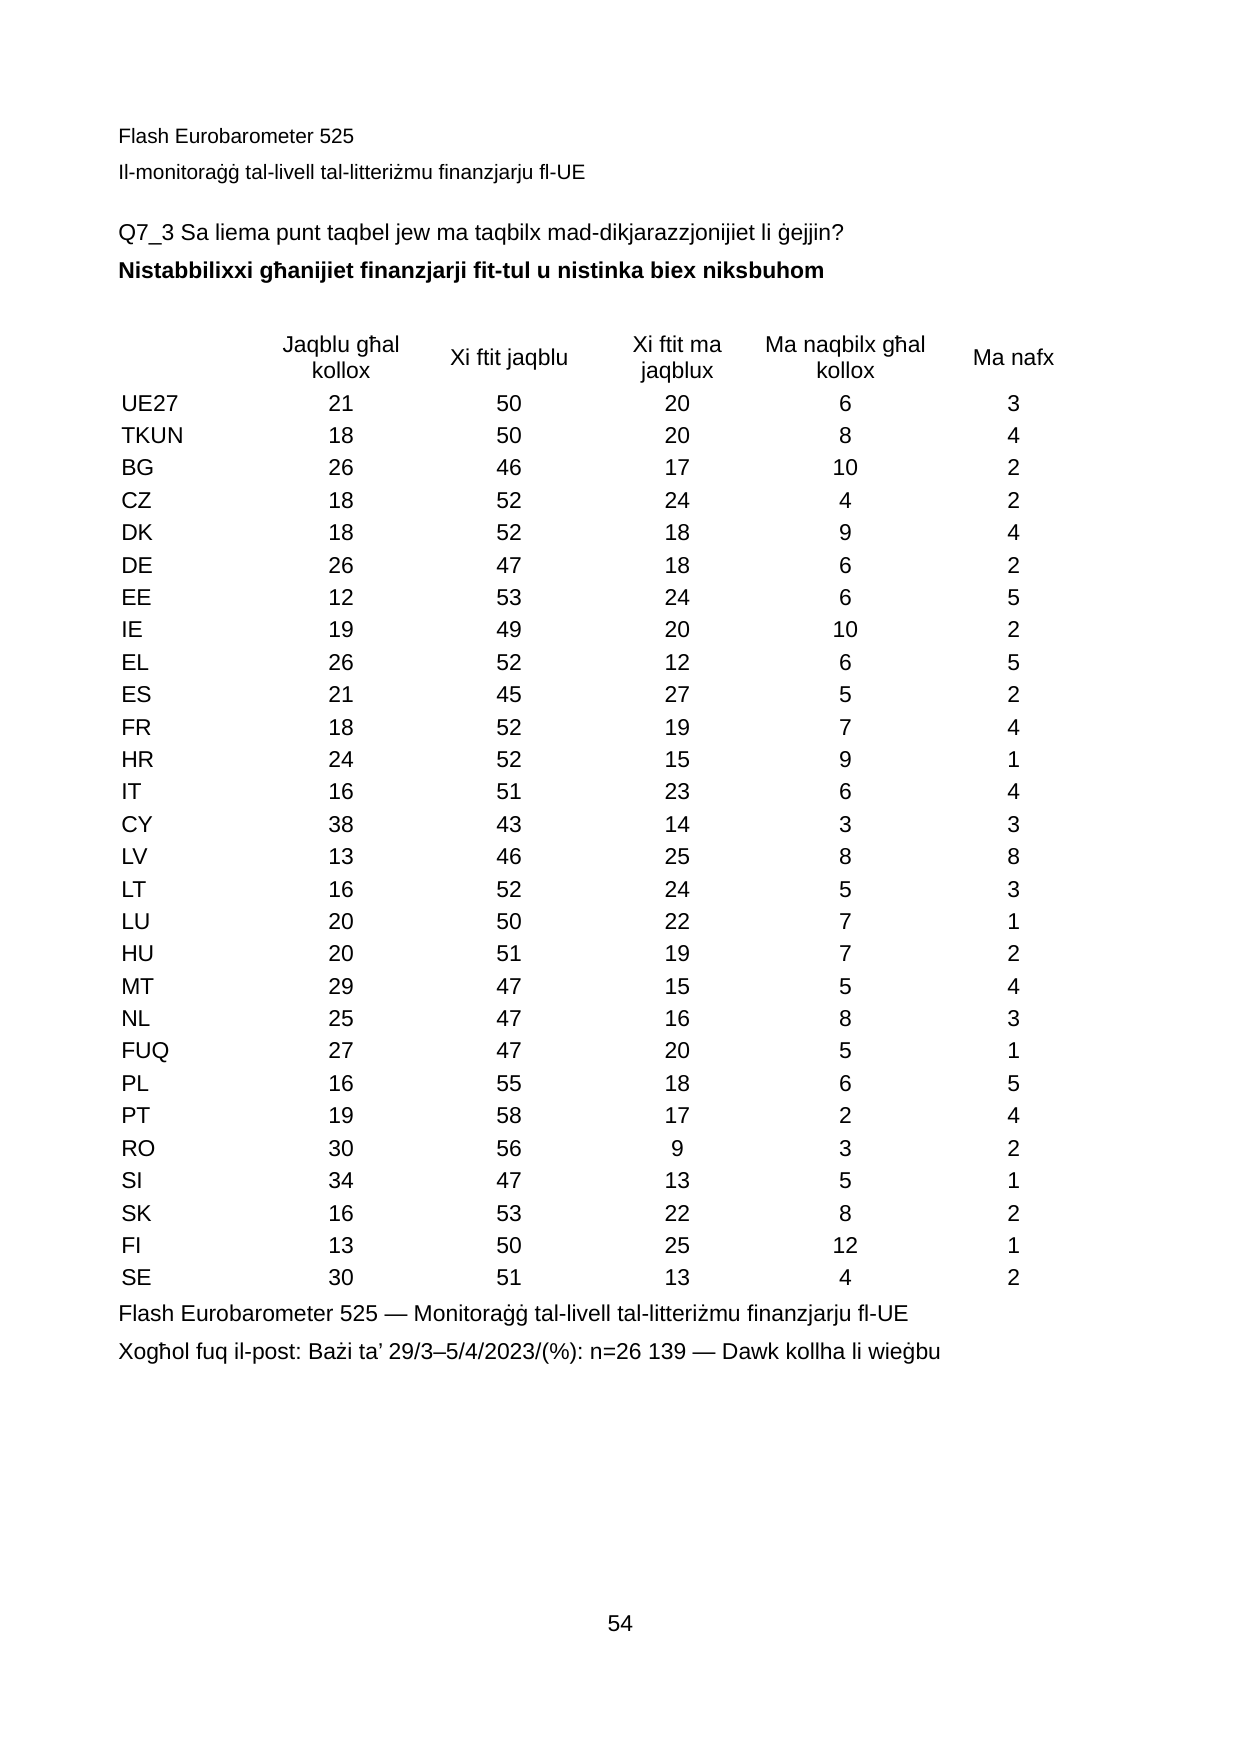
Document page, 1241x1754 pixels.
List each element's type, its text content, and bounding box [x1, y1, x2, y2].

table_cell 20 [257, 937, 425, 970]
table_cell 16 [593, 1002, 761, 1034]
table_cell 19 [257, 613, 425, 646]
table_cell 8 [761, 1002, 929, 1034]
table_cell 18 [257, 419, 425, 451]
table_cell 21 [257, 387, 425, 419]
table_cell 47 [425, 1035, 593, 1067]
table_cell EE [118, 581, 257, 613]
table_header Xi ftit jaqblu [425, 328, 593, 387]
table_cell PT [118, 1099, 257, 1132]
table_cell 25 [593, 1229, 761, 1261]
table_cell 24 [593, 484, 761, 516]
table_cell 23 [593, 775, 761, 808]
table_cell 18 [257, 711, 425, 743]
table_cell 22 [593, 905, 761, 937]
table_cell 16 [257, 1067, 425, 1099]
table_header Ma naqbilx għal kollox [761, 328, 929, 387]
table_cell 6 [761, 775, 929, 808]
table_cell 10 [761, 613, 929, 646]
table_cell 4 [761, 484, 929, 516]
table_cell 1 [929, 905, 1097, 937]
table_cell 58 [425, 1099, 593, 1132]
table_cell 29 [257, 970, 425, 1002]
table_cell 18 [593, 1067, 761, 1099]
table_cell 5 [761, 970, 929, 1002]
table_cell 18 [593, 549, 761, 581]
table_cell 1 [929, 1035, 1097, 1067]
table_cell 49 [425, 613, 593, 646]
table_cell 7 [761, 905, 929, 937]
table_cell IT [118, 775, 257, 808]
table_cell FUQ [118, 1035, 257, 1067]
table_cell 8 [929, 840, 1097, 872]
table_cell 8 [761, 840, 929, 872]
table_cell 9 [593, 1132, 761, 1164]
table_cell 5 [929, 581, 1097, 613]
table_cell DE [118, 549, 257, 581]
table_cell 51 [425, 937, 593, 970]
table_cell 50 [425, 905, 593, 937]
table_cell 4 [929, 711, 1097, 743]
table_cell 45 [425, 678, 593, 711]
table_cell 14 [593, 808, 761, 840]
table_cell HU [118, 937, 257, 970]
table_cell 8 [761, 1196, 929, 1229]
table_cell SE [118, 1261, 257, 1294]
table_cell 2 [929, 613, 1097, 646]
table_cell 25 [593, 840, 761, 872]
table_cell 20 [593, 419, 761, 451]
table_cell 7 [761, 937, 929, 970]
table_cell 38 [257, 808, 425, 840]
table_cell 1 [929, 1164, 1097, 1196]
table_cell 10 [761, 451, 929, 484]
table_cell IE [118, 613, 257, 646]
table_cell LV [118, 840, 257, 872]
table_cell 7 [761, 711, 929, 743]
table_cell 5 [761, 1164, 929, 1196]
table_cell 50 [425, 1229, 593, 1261]
table_cell 53 [425, 1196, 593, 1229]
table_cell 53 [425, 581, 593, 613]
table_cell BG [118, 451, 257, 484]
table_cell 16 [257, 1196, 425, 1229]
table_cell 13 [257, 840, 425, 872]
table_cell 16 [257, 775, 425, 808]
table_cell MT [118, 970, 257, 1002]
table_cell 19 [257, 1099, 425, 1132]
table_cell CY [118, 808, 257, 840]
table_cell 13 [593, 1164, 761, 1196]
table_cell 2 [929, 484, 1097, 516]
table_cell 12 [593, 646, 761, 678]
table_cell RO [118, 1132, 257, 1164]
table_cell 2 [929, 937, 1097, 970]
table_cell 19 [593, 937, 761, 970]
table_cell EL [118, 646, 257, 678]
table_cell 6 [761, 646, 929, 678]
table_cell DK [118, 516, 257, 548]
table_cell 51 [425, 1261, 593, 1294]
table_cell 24 [593, 873, 761, 905]
table_cell 52 [425, 516, 593, 548]
table_cell 20 [593, 613, 761, 646]
table_cell 2 [929, 1196, 1097, 1229]
table_cell 5 [929, 646, 1097, 678]
table_cell 3 [929, 387, 1097, 419]
table_cell 21 [257, 678, 425, 711]
table_cell PL [118, 1067, 257, 1099]
table_cell 27 [593, 678, 761, 711]
text Xogħol fuq il-post: Bażi ta’ 29/3–5/4/2023/(%): n=26 139 — Dawk kollha li wieġbu [118, 1338, 1122, 1364]
table_cell 30 [257, 1261, 425, 1294]
table_cell 56 [425, 1132, 593, 1164]
table_cell 18 [257, 484, 425, 516]
table_cell 17 [593, 1099, 761, 1132]
table_cell 50 [425, 387, 593, 419]
text Flash Eurobarometer 525 — Monitoraġġ tal-livell tal-litteriżmu finanzjarju fl-UE [118, 1299, 1122, 1326]
table_header Ma nafx [929, 328, 1097, 387]
table_cell 5 [761, 678, 929, 711]
table_cell 47 [425, 1164, 593, 1196]
table_cell 22 [593, 1196, 761, 1229]
table_cell SK [118, 1196, 257, 1229]
table_cell FI [118, 1229, 257, 1261]
table_cell UE27 [118, 387, 257, 419]
table_cell 19 [593, 711, 761, 743]
table_cell 4 [929, 516, 1097, 548]
table_cell 34 [257, 1164, 425, 1196]
table_cell 5 [929, 1067, 1097, 1099]
table_cell 20 [593, 387, 761, 419]
table_cell 20 [257, 905, 425, 937]
table_cell 12 [761, 1229, 929, 1261]
table_cell 30 [257, 1132, 425, 1164]
table_cell 52 [425, 646, 593, 678]
table_cell 4 [929, 1099, 1097, 1132]
table_cell 52 [425, 873, 593, 905]
table_cell 6 [761, 549, 929, 581]
table_cell 50 [425, 419, 593, 451]
table_cell 52 [425, 743, 593, 775]
table_cell 47 [425, 549, 593, 581]
table_cell 26 [257, 646, 425, 678]
table_cell NL [118, 1002, 257, 1034]
table_cell 2 [761, 1099, 929, 1132]
table_cell 6 [761, 387, 929, 419]
table_cell 4 [761, 1261, 929, 1294]
table_cell 2 [929, 451, 1097, 484]
table_cell 3 [929, 1002, 1097, 1034]
table_cell 1 [929, 743, 1097, 775]
table_cell 5 [761, 873, 929, 905]
table_cell 3 [929, 808, 1097, 840]
table_cell 17 [593, 451, 761, 484]
table_cell 9 [761, 516, 929, 548]
table_cell 15 [593, 743, 761, 775]
table_cell 1 [929, 1229, 1097, 1261]
table_cell CZ [118, 484, 257, 516]
table_cell 5 [761, 1035, 929, 1067]
table_cell ES [118, 678, 257, 711]
table_cell 18 [593, 516, 761, 548]
table_cell TKUN [118, 419, 257, 451]
table_cell 43 [425, 808, 593, 840]
table_cell FR [118, 711, 257, 743]
table_cell 6 [761, 1067, 929, 1099]
table_cell 24 [257, 743, 425, 775]
table_cell 20 [593, 1035, 761, 1067]
table_cell 26 [257, 549, 425, 581]
table_cell 2 [929, 1261, 1097, 1294]
table_cell 3 [761, 1132, 929, 1164]
table_header [118, 328, 257, 387]
table_cell SI [118, 1164, 257, 1196]
table_cell LU [118, 905, 257, 937]
table_cell 2 [929, 549, 1097, 581]
table_cell 3 [761, 808, 929, 840]
table_cell 2 [929, 678, 1097, 711]
table_cell 3 [929, 873, 1097, 905]
table_header Xi ftit ma jaqblux [593, 328, 761, 387]
table_cell 13 [593, 1261, 761, 1294]
table_cell 13 [257, 1229, 425, 1261]
table_cell HR [118, 743, 257, 775]
table_cell 6 [761, 581, 929, 613]
table_cell 52 [425, 711, 593, 743]
text Q7_3 Sa liema punt taqbel jew ma taqbilx mad-dikjarazzjonijiet li ġejjin? [118, 219, 1122, 246]
table_cell 46 [425, 840, 593, 872]
table_cell 4 [929, 419, 1097, 451]
table_cell 4 [929, 970, 1097, 1002]
table_cell 8 [761, 419, 929, 451]
table_cell 26 [257, 451, 425, 484]
table_header Jaqblu għal kollox [257, 328, 425, 387]
table_cell 47 [425, 1002, 593, 1034]
table_cell 4 [929, 775, 1097, 808]
text Nistabbilixxi għanijiet finanzjarji fit-tul u nistinka biex niksbuhom [118, 257, 1122, 284]
table_cell 52 [425, 484, 593, 516]
table_cell 47 [425, 970, 593, 1002]
table_cell 24 [593, 581, 761, 613]
table_cell 12 [257, 581, 425, 613]
table_cell 51 [425, 775, 593, 808]
table_cell 55 [425, 1067, 593, 1099]
table_cell 18 [257, 516, 425, 548]
table_cell LT [118, 873, 257, 905]
table_cell 2 [929, 1132, 1097, 1164]
table_cell 46 [425, 451, 593, 484]
table_cell 15 [593, 970, 761, 1002]
table_cell 16 [257, 873, 425, 905]
table_cell 9 [761, 743, 929, 775]
table_cell 25 [257, 1002, 425, 1034]
table_cell 27 [257, 1035, 425, 1067]
